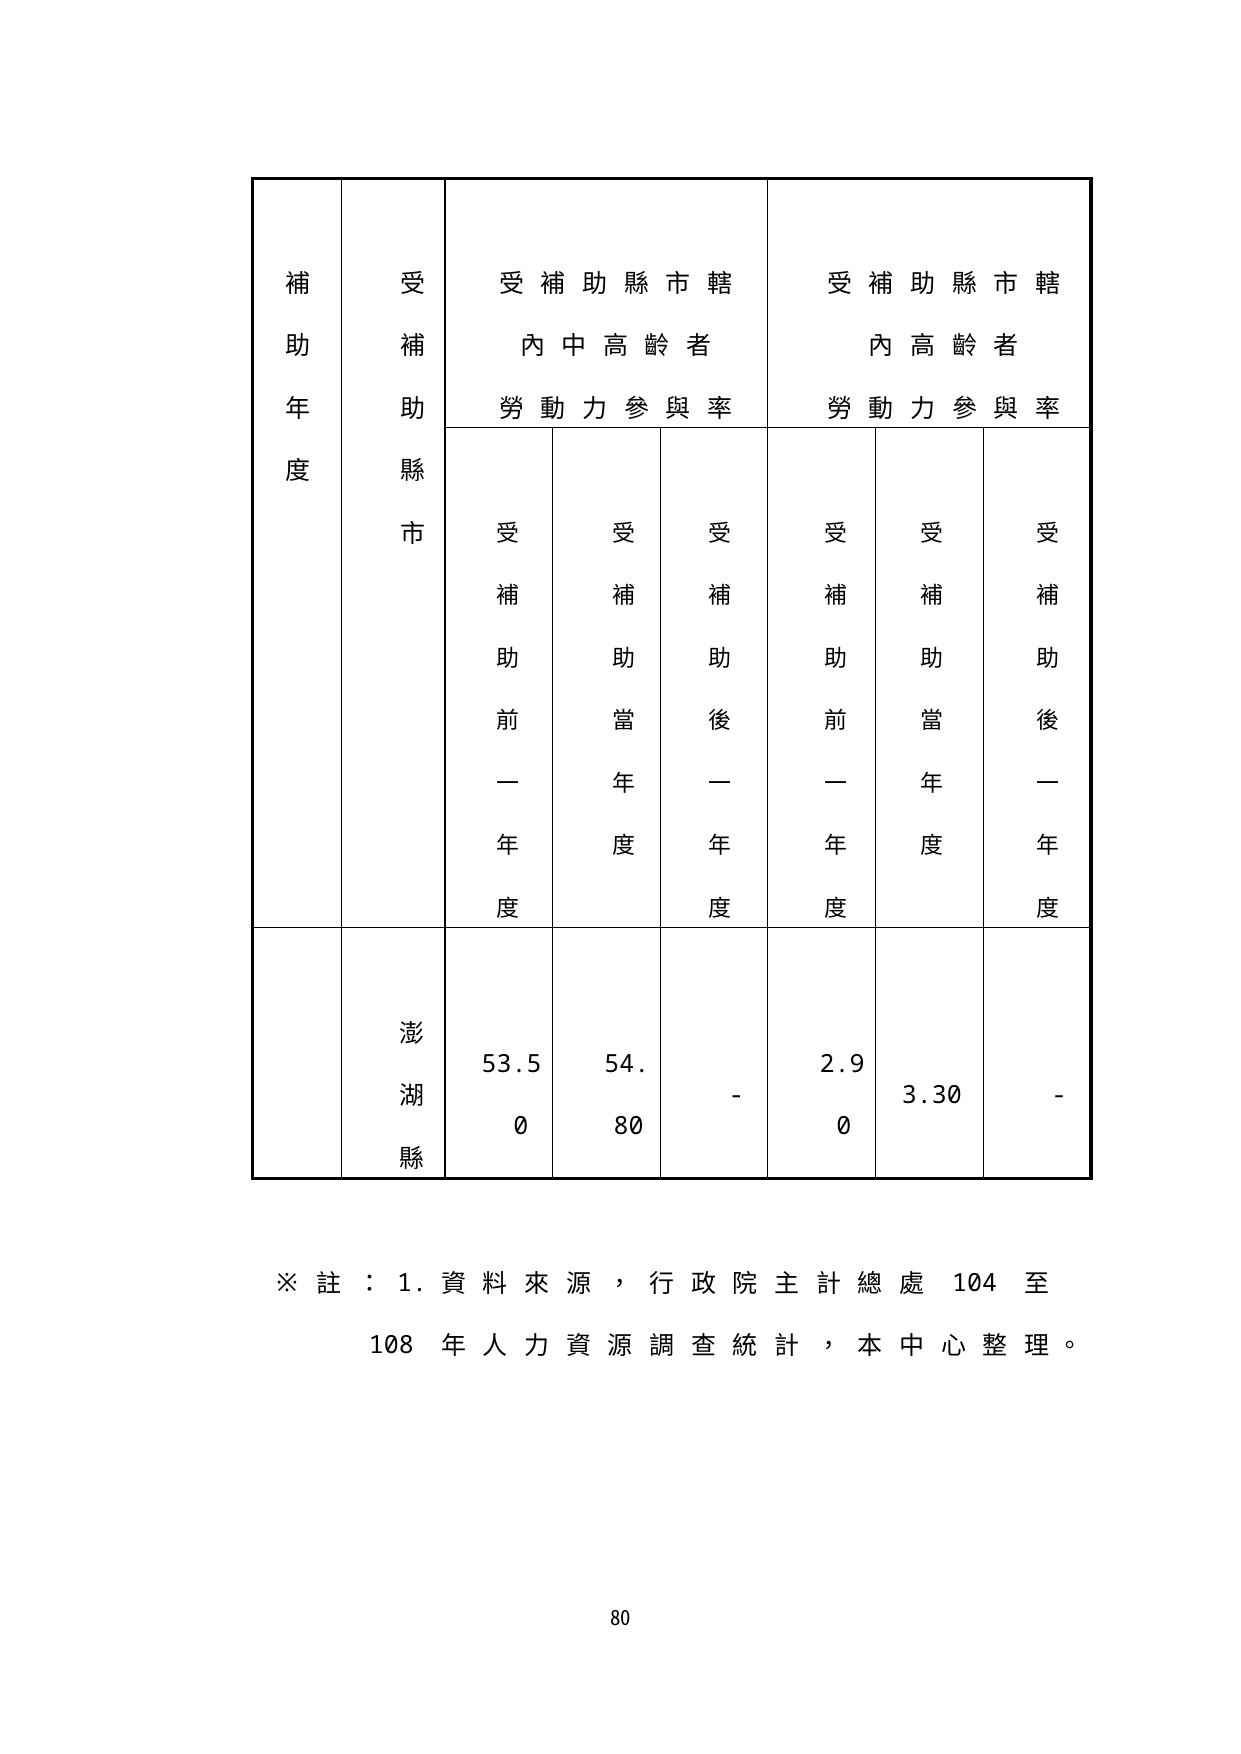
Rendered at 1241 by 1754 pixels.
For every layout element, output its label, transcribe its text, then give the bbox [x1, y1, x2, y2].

table_cell 53.50 [446, 928, 552, 1177]
table_cell 3.30 [876, 928, 983, 1177]
table_cell [254, 928, 341, 1177]
table_cell - [984, 928, 1089, 1177]
table_header 受補助 縣市 [342, 180, 444, 927]
table_cell 受補助後一年度 [984, 428, 1089, 927]
table_cell 澎湖縣 [342, 928, 444, 1177]
text ※註：1.資料來源，行政院主計總處104至108年人力資源調查統計，本中心整理。 [242, 1240, 1058, 1365]
table_cell 54.80 [553, 928, 660, 1177]
table_header 受補助縣市轄內高齡者 勞動力參與率 [768, 180, 1089, 427]
table_cell 受補助當年度 [553, 428, 660, 927]
table_header 補助 年度 [254, 180, 341, 927]
table_cell 受補助當年度 [876, 428, 983, 927]
table_cell 受補助前一年度 [768, 428, 875, 927]
table_cell - [661, 928, 767, 1177]
table_cell 2.90 [768, 928, 875, 1177]
table_header 受補助縣市轄內中高齡者 勞動力參與率 [446, 180, 767, 427]
table_cell 受補助前一年度 [446, 428, 552, 927]
table_cell 受補助後一年度 [661, 428, 767, 927]
